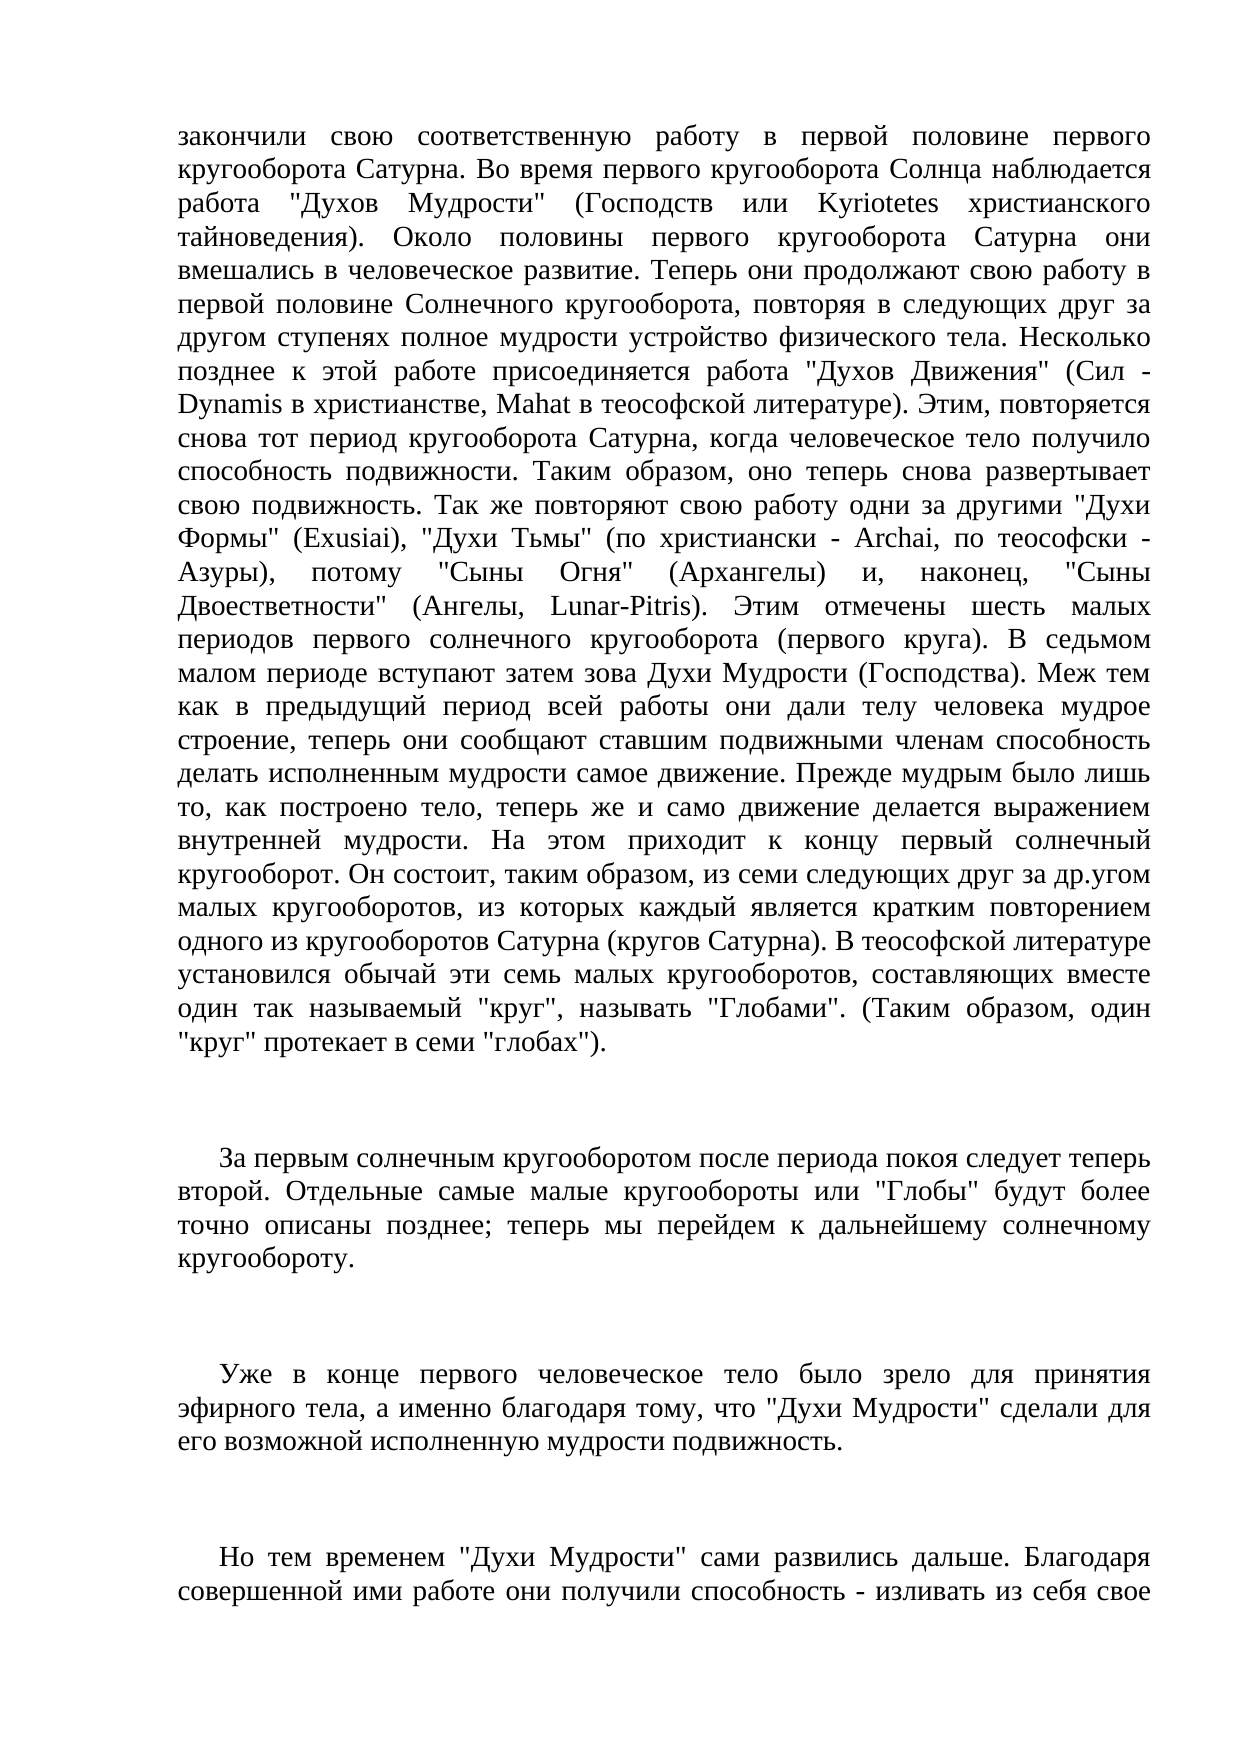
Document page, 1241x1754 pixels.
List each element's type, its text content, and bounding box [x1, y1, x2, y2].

text Уже в конце первого человеческое тело было зрело для принятия эфирного тела, а именно благодаря тому, что "Духи Мудрости" сделали для его возможной исполненную мудрости подвижность. [177, 1356, 1152, 1457]
text За первым солнечным кругооборотом после периода покоя следует теперь второй. Отдельные самые малые кругообороты или "Глобы" будут более точно описаны позднее; теперь мы перейдем к дальнейшему солнечному кругообороту. [177, 1140, 1152, 1274]
text Но тем временем "Духи Мудрости" сами развились дальше. Благодаря совершенной ими работе они получили способность - изливать из себя свое [177, 1539, 1152, 1607]
text закончили свою соответственную работу в первой половине первого кругооборота Сатурна. Во время первого кругооборота Солнца наблюдается работа "Духов Мудрости" (Господств или Kyriotetes христианского тайноведения). Около половины первого кругооборота Сатурна они вмешались в человеческое развитие. Теперь они продолжают свою работу в первой половине Солнечного кругооборота, повторяя в следующих друг за другом ступенях полное мудрости устройство физического тела. Несколько позднее к этой работе присоединяется работа "Духов Движения" (Сил - Dynamis в христианстве, Mahat в теософской литературе). Этим, повторяется снова тот период кругооборота Сатурна, когда человеческое тело получило способность подвижности. Таким образом, оно теперь снова развертывает свою подвижность. Так же повторяют свою работу одни за другими "Духи Формы" (Exusiai), "Духи Тьмы" (по христиански - Archai, по теософски - Aзуры), потому "Сыны Огня" (Архангелы) и, наконец, "Сыны Двоестветности" (Ангелы, Lunar-Pitris). Этим отмечены шесть малых периодов первого солнечного кругооборота (первого круга). В седьмом малом периоде вступают затем зова Духи Мудрости (Господства). Меж тем как в предыдущий период всей работы они дали телу человека мудрое строение, теперь они сообщают ставшим подвижными членам способность делать исполненным мудрости самое движение. Прежде мудрым было лишь то, как построено тело, теперь же и само движение делается выражением внутренней мудрости. На этом приходит к концу первый солнечный кругооборот. Он состоит, таким образом, из семи следующих друг за др.угом малых кругооборотов, из которых каждый является кратким повторением одного из кругооборотов Сатурна (кругов Сатурна). В теософской литературе установился обычай эти семь малых кругооборотов, составляющих вместе один так называемый "круг", называть "Глобами". (Таким образом, один "круг" протекает в семи "глобах"). [177, 118, 1152, 1057]
